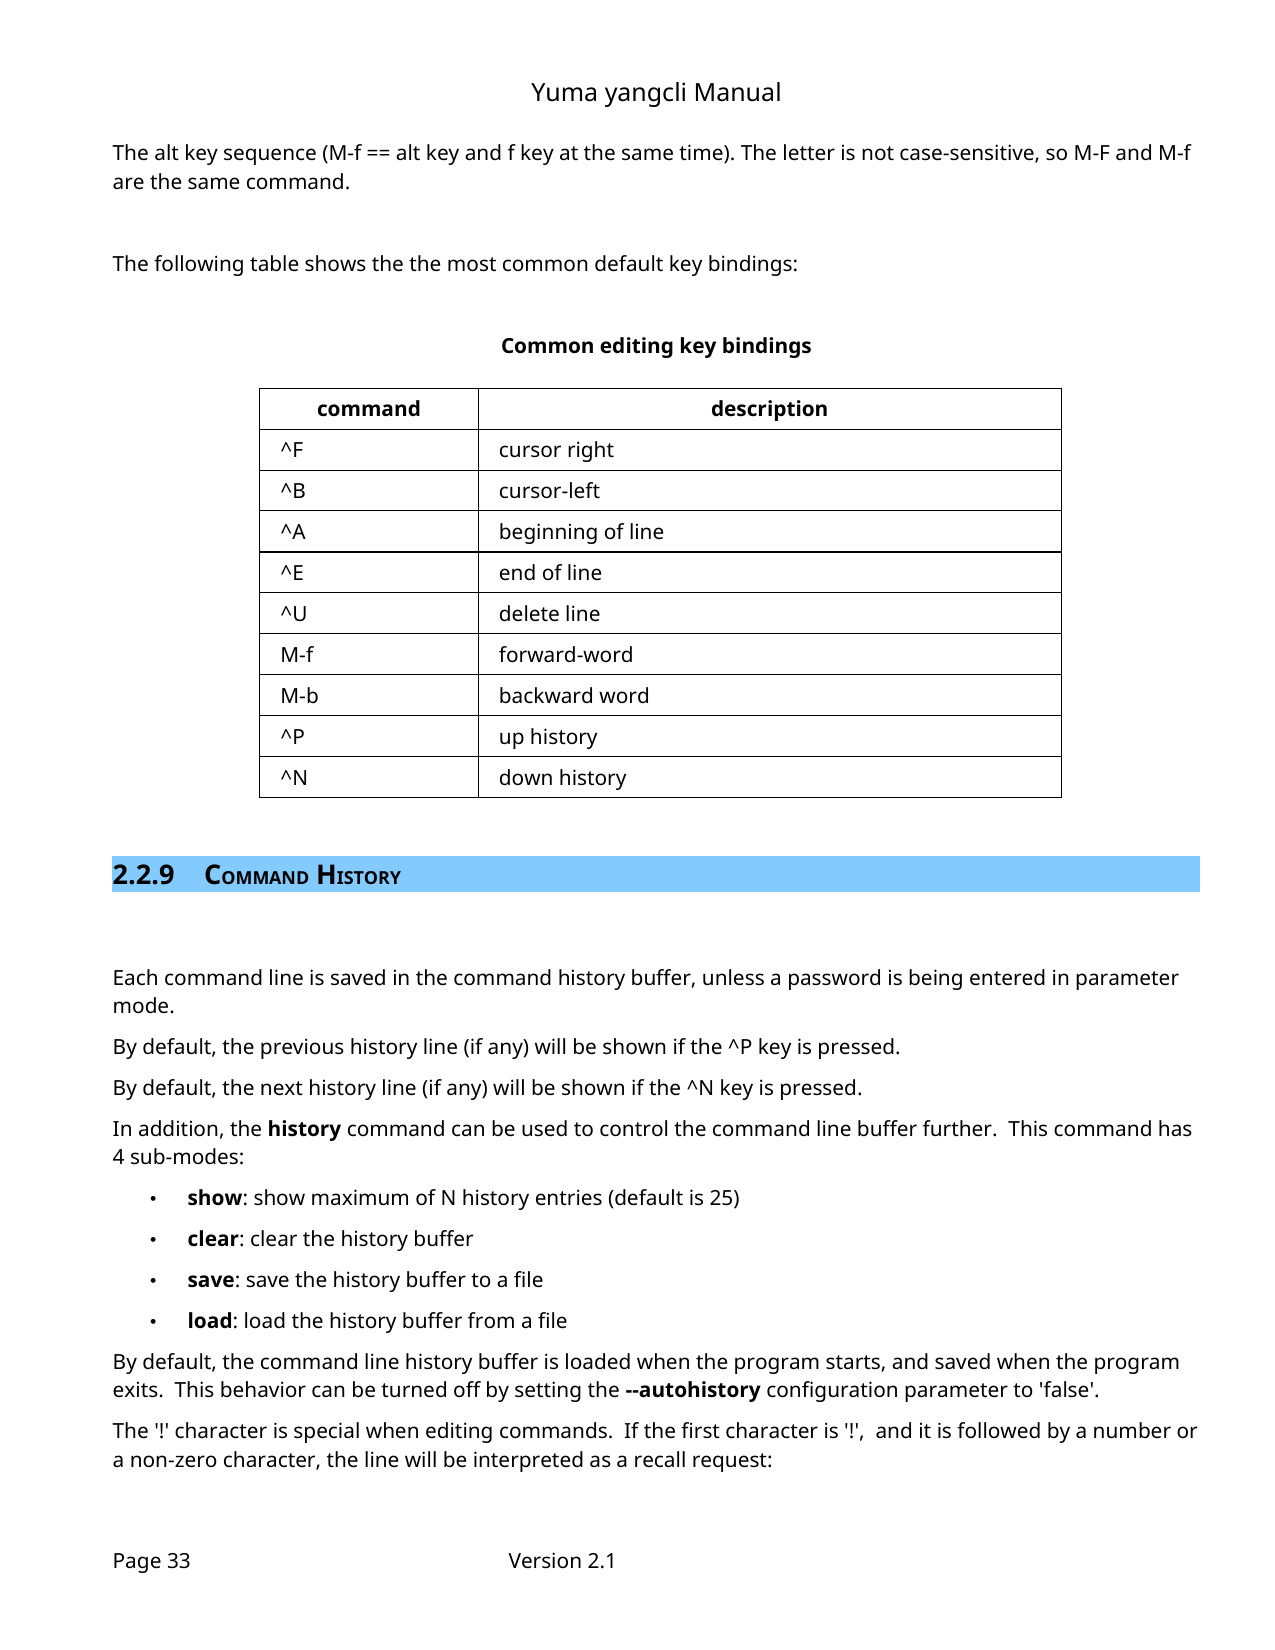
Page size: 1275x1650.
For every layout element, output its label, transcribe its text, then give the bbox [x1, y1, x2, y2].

table_cell cursor right [479, 430, 1061, 469]
table_cell ^P [260, 716, 478, 756]
table_cell M-f [260, 634, 478, 674]
table_cell end of line [479, 553, 1061, 592]
table_cell beginning of line [479, 511, 1061, 551]
table_cell ^N [260, 757, 478, 797]
table_cell cursor-left [479, 471, 1061, 510]
table_cell ^E [260, 553, 478, 592]
table_cell ^F [260, 430, 478, 469]
table_cell forward-word [479, 634, 1061, 674]
table_cell M-b [260, 675, 478, 715]
table_header command [260, 389, 478, 428]
table_cell delete line [479, 593, 1061, 633]
text By default, the previous history line (if any) will be shown if the ^P key is pressed. [112, 1032, 1200, 1060]
list load: load the history buffer from a file [150, 1306, 1200, 1334]
subtitle Command History [112, 856, 1200, 892]
text Each command line is saved in the command history buffer, unless a password is being entered in parameter mode. [112, 963, 1200, 1019]
text By default, the next history line (if any) will be shown if the ^N key is pressed. [112, 1073, 1200, 1101]
table_cell ^U [260, 593, 478, 633]
text In addition, the history command can be used to control the command line buffer further. This command has 4 sub-modes: [112, 1114, 1200, 1171]
list save: save the history buffer to a file [150, 1265, 1200, 1293]
list show: show maximum of N history entries (default is 25) [150, 1183, 1200, 1212]
text The following table shows the the most common default key bindings: [112, 249, 1200, 277]
text By default, the command line history buffer is loaded when the program starts, and saved when the program exits. This behavior can be turned off by setting the --autohistory configuration parameter to 'false'. [112, 1347, 1200, 1404]
text The alt key sequence (M-f == alt key and f key at the same time). The letter is not case-sensitive, so M-F and M-f are the same command. [112, 138, 1200, 195]
subtitle Common editing key bindings [127, 331, 1185, 359]
table_cell ^B [260, 471, 478, 510]
list clear: clear the history buffer [150, 1224, 1200, 1253]
table_cell backward word [479, 675, 1061, 715]
table_header description [479, 389, 1061, 428]
text The '!' character is special when editing commands. If the first character is '!', and it is followed by a number or a non-zero character, the line will be interpreted as a recall request: [112, 1416, 1200, 1473]
table_cell up history [479, 716, 1061, 756]
table_cell ^A [260, 511, 478, 551]
table_cell down history [479, 757, 1061, 797]
